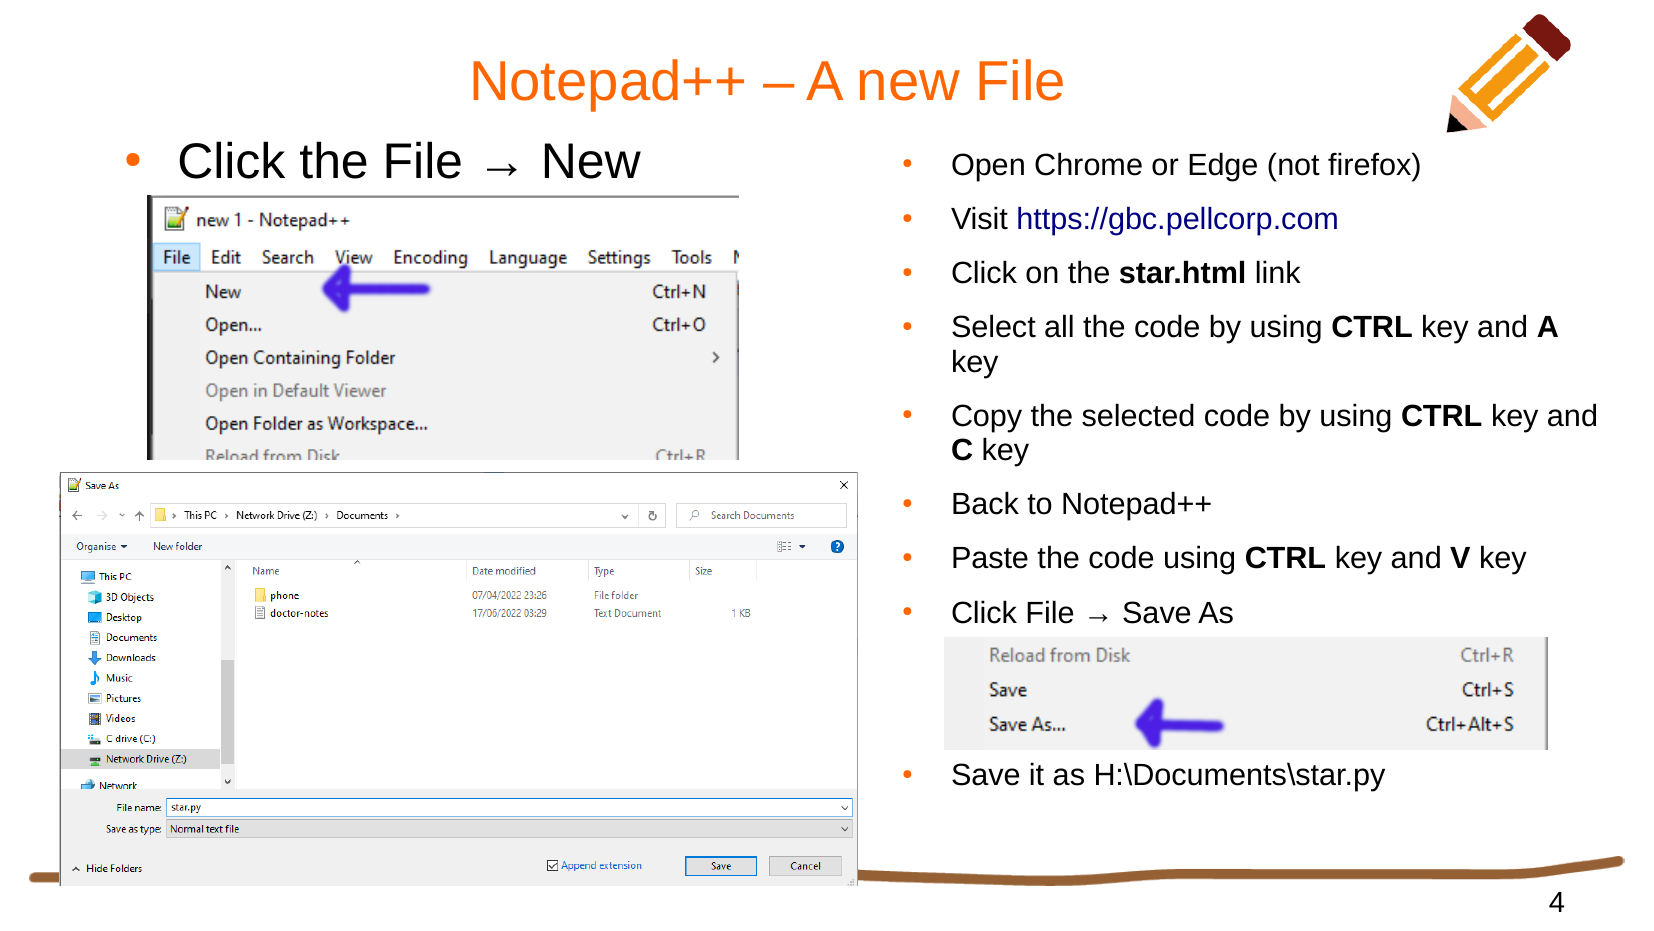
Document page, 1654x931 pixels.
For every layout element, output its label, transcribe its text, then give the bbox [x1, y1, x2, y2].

title Notepad++ – A new File [88, 29, 1447, 133]
picture [147, 195, 739, 460]
picture [944, 637, 1548, 751]
list Open Chrome or Edge (not firefox) Visit https://gbc.pellcorp.com Click on the star.html link Select all the code by using CTRL key and A key Copy the selected code by using CTRL key and C key Back to Notepad++ Paste the code using CTRL key and V key Click File → Save As Save it as H:\Documents\star.py [885, 147, 1607, 798]
picture [1446, 14, 1571, 133]
picture [29, 472, 1625, 886]
list Click the File → New [106, 132, 827, 472]
